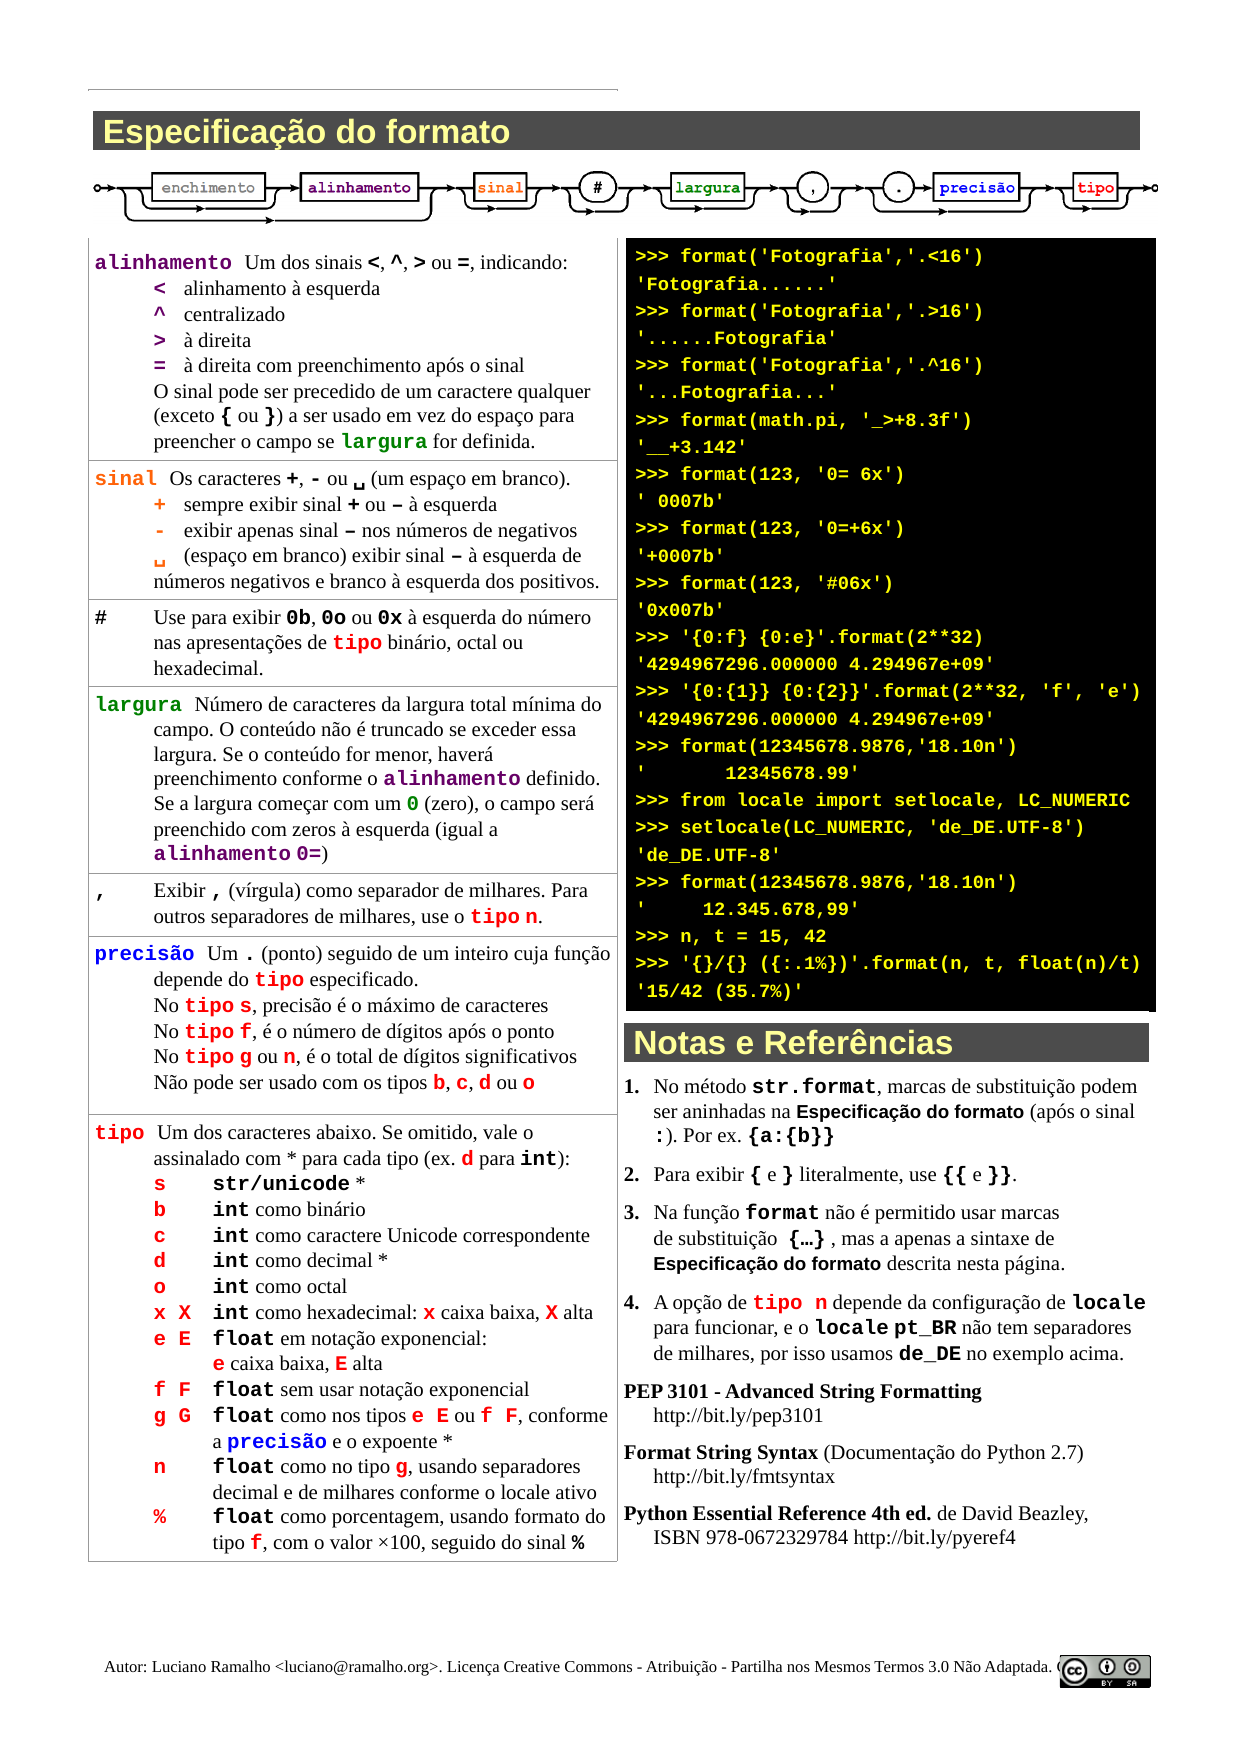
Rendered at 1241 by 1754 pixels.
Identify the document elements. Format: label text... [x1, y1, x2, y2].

table_cell , Exibir , (vírgula) como separador de milhares. Para outros separadores de milhares, use o tipo n. [89, 874, 617, 936]
text >>> format(12345678.9876,'18.10n') [635, 737, 1147, 758]
text ' 0007b' [635, 492, 1147, 513]
text >>> format('Fotografia','.>16') [635, 302, 1147, 323]
text >>> '{}/{} ({:.1%})'.format(n, t, float(n)/t) [635, 954, 1147, 975]
text >>> '{0:{1}} {0:{2}}'.format(2**32, 'f', 'e') [635, 682, 1147, 703]
list A opção de tipo n depende da configuração de locale para funcionar, e o locale pt_BR não tem separadores de milhares, por isso usamos de_DE no exemplo acima. [624, 1289, 1148, 1367]
subtitle Notas e Referências [624, 1023, 1149, 1062]
text >>> setlocale(LC_NUMERIC, 'de_DE.UTF-8') [635, 818, 1147, 839]
table_header alinhamento Um dos sinais <, ^, > ou =, indicando: < alinhamento à esquerda ^ centralizado > à direita = à direita com preenchimento após o sinal O sinal pode ser precedido de um caractere qualquer (exceto { ou }) a ser usado em vez do espaço para preencher o campo se largura for definida. [89, 238, 617, 460]
list Na função format não é permitido usar marcas de substituição {…} , mas a apenas a sintaxe de Especificação do formato descrita nesta página. [624, 1200, 1148, 1277]
table_cell precisão Um . (ponto) seguido de um inteiro cuja função depende do tipo especificado. No tipo s, precisão é o máximo de caracteres No tipo f, é o número de dígitos após o ponto No tipo g ou n, é o total de dígitos significativos Não pode ser usado com os tipos b, c, d ou o [89, 937, 617, 1114]
table_cell largura Número de caracteres da largura total mínima do campo. O conteúdo não é truncado se exceder essa largura. Se o conteúdo for menor, haverá preenchimento conforme o alinhamento definido. Se a largura começar com um 0 (zero), o campo será preenchido com zeros à esquerda (igual a alinhamento 0=) [89, 687, 617, 872]
text '......Fotografia' [635, 329, 1147, 350]
text Python Essential Reference 4th ed. de David Beazley, ISBN 978-0672329784 http://bit.ly/pyeref4 [624, 1501, 1148, 1549]
text ' 12345678.99' [635, 764, 1147, 785]
picture [1059, 1655, 1151, 1688]
text >>> format(123, '0=+6x') [635, 519, 1147, 540]
text '...Fotografia...' [635, 383, 1147, 404]
text '0x007b' [635, 601, 1147, 622]
text >>> format(123, '0= 6x') [635, 465, 1147, 486]
table_cell # Use para exibir 0b, 0o ou 0x à esquerda do número nas apresentações de tipo binário, octal ou hexadecimal. [89, 600, 617, 686]
text '+0007b' [635, 546, 1147, 568]
list Para exibir { e } literalmente, use {{ e }}. [624, 1162, 1148, 1187]
text '__+3.142' [635, 438, 1147, 459]
text >>> format(12345678.9876,'18.10n') [635, 873, 1147, 894]
text >>> format('Fotografia','.^16') [635, 356, 1147, 377]
picture [93, 171, 1158, 224]
text >>> n, t = 15, 42 [635, 927, 1147, 948]
table_cell tipo Um dos caracteres abaixo. Se omitido, vale o assinalado com * para cada tipo (ex. d para int): s str/unicode * b int como binário c int como caractere Unicode correspondente d int como decimal * o int como octal x X int como hexadecimal: x caixa baixa, X alta e E float em notação exponencial: e caixa baixa, E alta f F float sem usar notação exponencial g G float como nos tipos e E ou f F, conforme a precisão e o expoente * n float como no tipo g, usando separadores decimal e de milhares conforme o locale ativo % float como porcentagem, usando formato do tipo f, com o valor ×100, seguido do sinal % [89, 1115, 617, 1561]
text Format String Syntax (Documentação do Python 2.7) http://bit.ly/fmtsyntax [624, 1440, 1148, 1488]
text >>> format(123, '#06x') [635, 573, 1147, 595]
list No método str.format, marcas de substituição podem ser aninhadas na Especificação do formato (após o sinal :). Por ex. {a:{b}} [624, 1074, 1148, 1149]
text >>> from locale import setlocale, LC_NUMERIC [635, 791, 1147, 812]
text '4294967296.000000 4.294967e+09' [635, 655, 1147, 676]
text 'de_DE.UTF-8' [635, 845, 1147, 867]
text >>> format('Fotografia','.<16') [635, 247, 1147, 268]
text >>> '{0:f} {0:e}'.format(2**32) [635, 628, 1147, 649]
subtitle Especificação do formato [93, 111, 1140, 150]
table_cell sinal Os caracteres +, - ou ␣ (um espaço em branco). + sempre exibir sinal + ou – à esquerda - exibir apenas sinal – nos números de negativos ␣ (espaço em branco) exibir sinal – à esquerda de números negativos e branco à esquerda dos positivos. [89, 461, 617, 599]
text 'Fotografia......' [635, 274, 1147, 296]
text >>> format(math.pi, '_>+8.3f') [635, 410, 1147, 432]
text '4294967296.000000 4.294967e+09' [635, 709, 1147, 731]
text PEP 3101 - Advanced String Formatting http://bit.ly/pep3101 [624, 1379, 1148, 1427]
text '15/42 (35.7%)' [635, 981, 1147, 1003]
text ' 12.345.678,99' [635, 900, 1147, 921]
